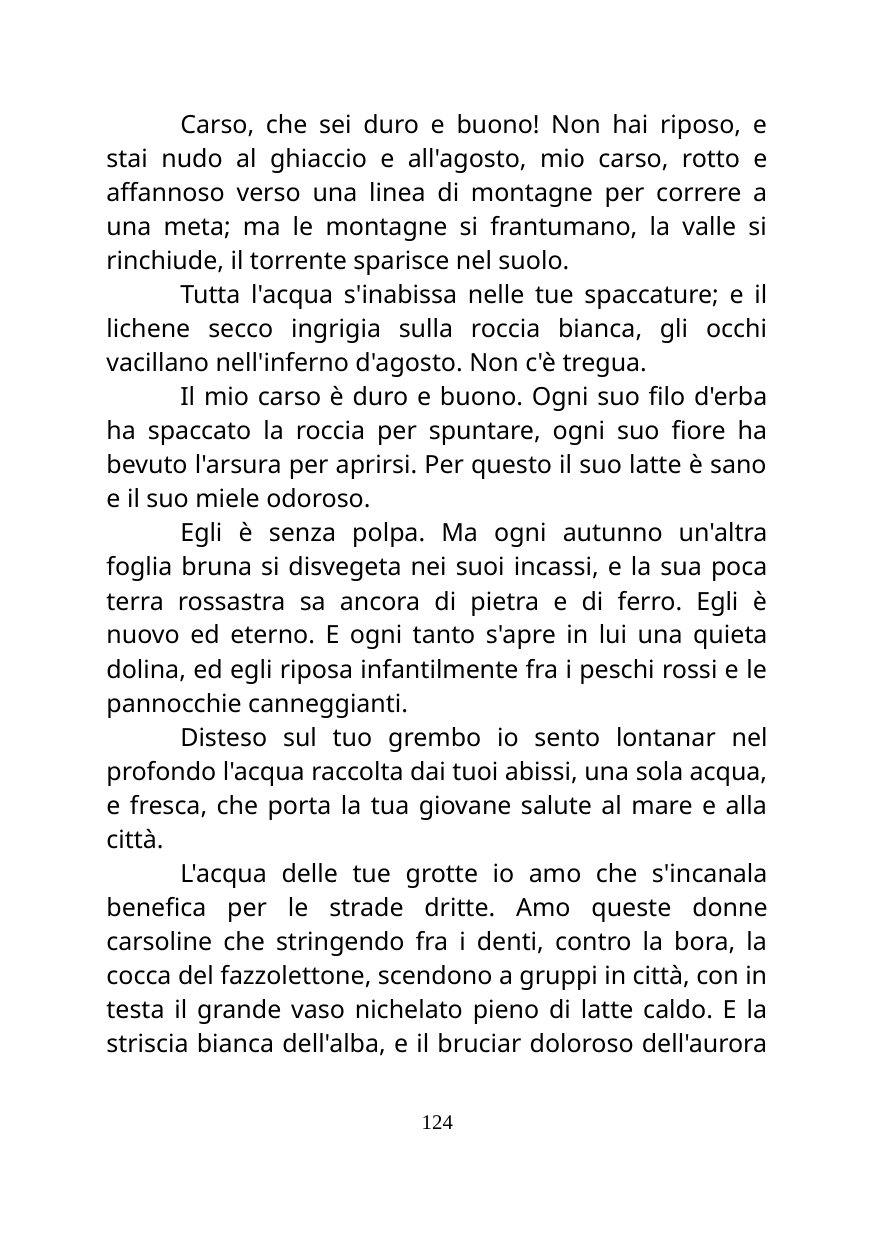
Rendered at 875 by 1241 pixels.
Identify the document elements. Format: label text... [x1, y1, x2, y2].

text Il mio carso è duro e buono. Ogni suo filo d'erba ha spaccato la roccia per spuntare, ogni suo fiore ha bevuto l'arsura per aprirsi. Per questo il suo latte è sano e il suo miele odoroso. [106, 379, 768, 515]
text Disteso sul tuo grembo io sento lontanar nel profondo l'acqua raccolta dai tuoi abissi, una sola acqua, e fresca, che porta la tua giovane salute al mare e alla città. [106, 719, 768, 856]
text Carso, che sei duro e buono! Non hai riposo, e stai nudo al ghiaccio e all'agosto, mio carso, rotto e affannoso verso una linea di montagne per correre a una meta; ma le montagne si frantumano, la valle si rinchiude, il torrente sparisce nel suolo. [106, 106, 768, 277]
text Tutta l'acqua s'inabissa nelle tue spaccature; e il lichene secco ingrigia sulla roccia bianca, gli occhi vacillano nell'inferno d'agosto. Non c'è tregua. [106, 277, 768, 379]
text Egli è senza polpa. Ma ogni autunno un'altra foglia bruna si disvegeta nei suoi incassi, e la sua poca terra rossastra sa ancora di pietra e di ferro. Egli è nuovo ed eterno. E ogni tanto s'apre in lui una quieta dolina, ed egli riposa infantilmente fra i peschi rossi e le pannocchie canneggianti. [106, 515, 768, 719]
text L'acqua delle tue grotte io amo che s'incanala benefica per le strade dritte. Amo queste donne carsoline che stringendo fra i denti, contro la bora, la cocca del fazzolettone, scendono a gruppi in città, con in testa il grande vaso nichelato pieno di latte caldo. E la striscia bianca dell'alba, e il bruciar doloroso dell'aurora [106, 856, 768, 1060]
